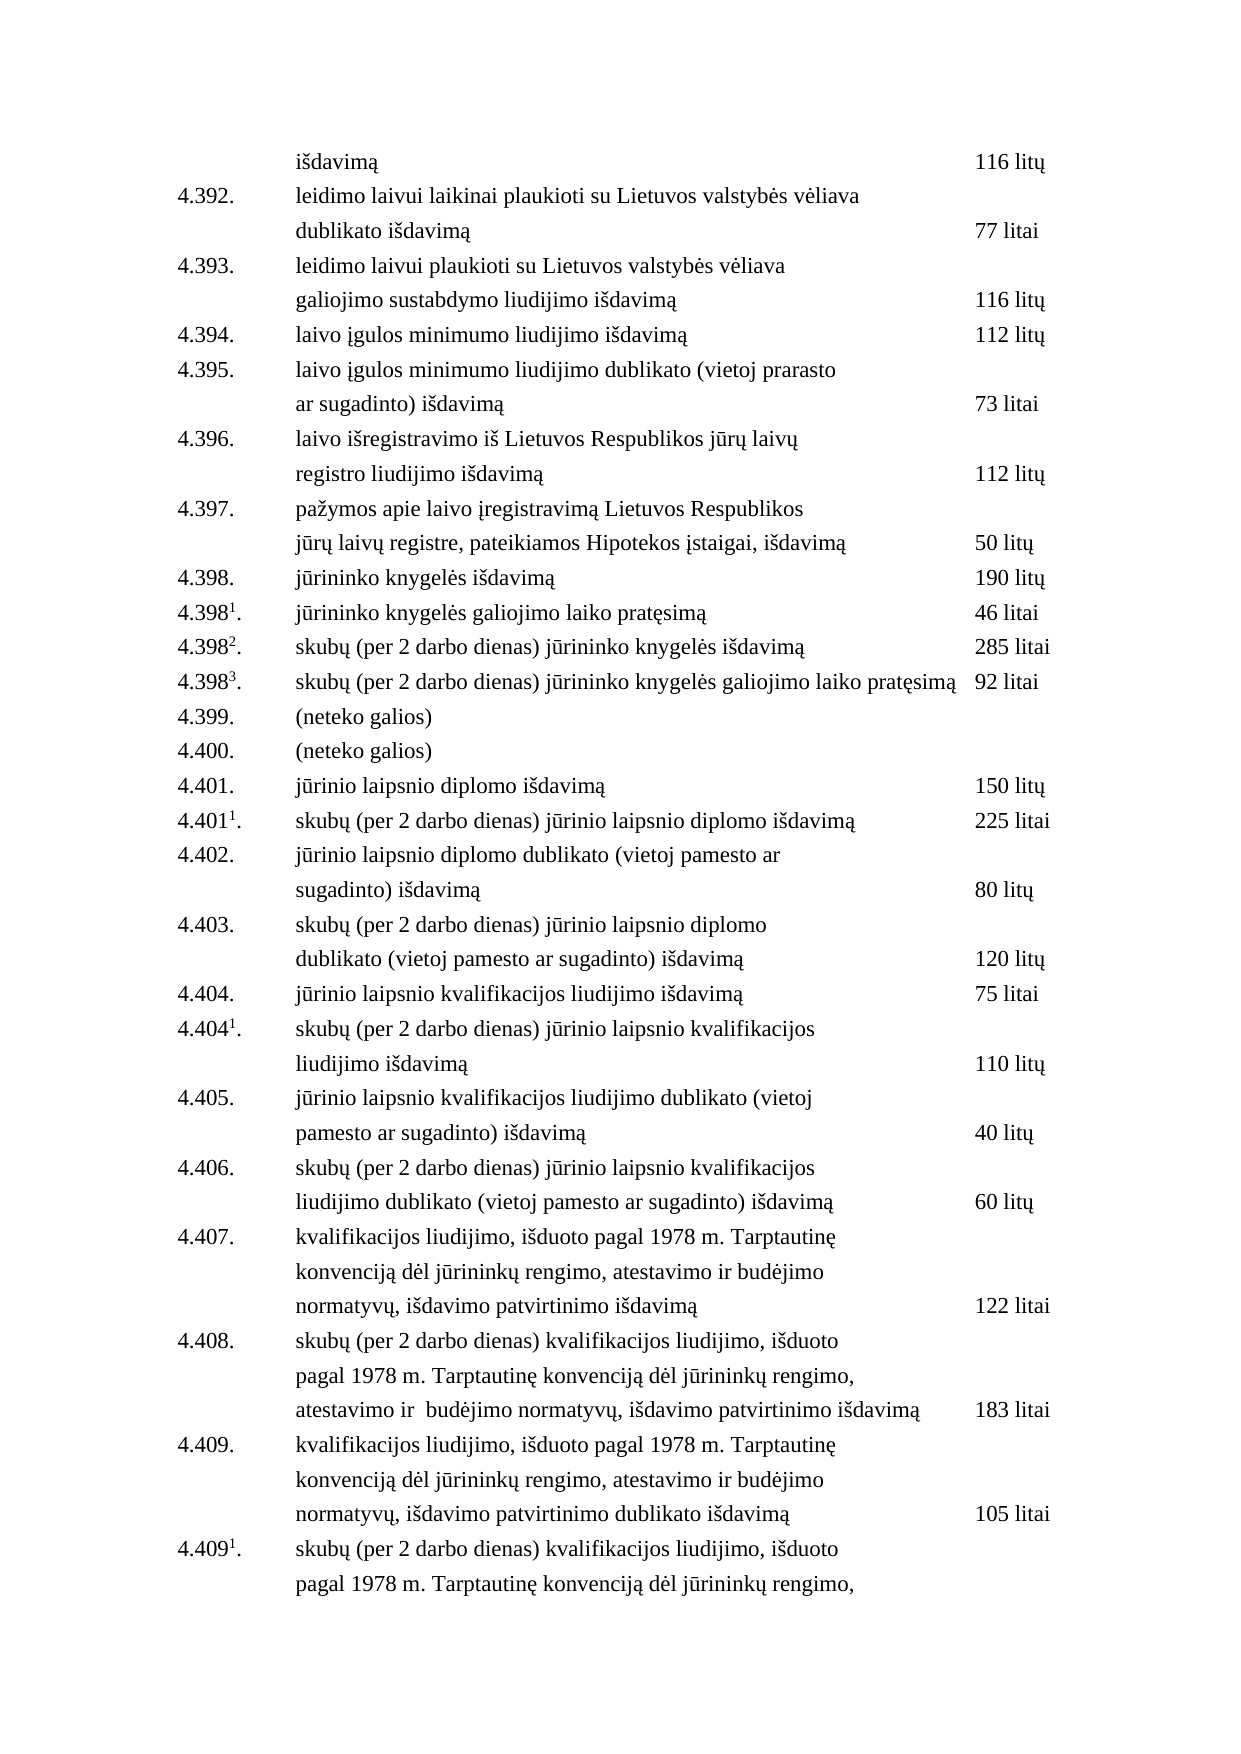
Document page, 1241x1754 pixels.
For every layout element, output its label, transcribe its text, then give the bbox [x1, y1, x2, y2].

text konvenciją dėl jūrininkų rengimo, atestavimo ir budėjimo [177, 1466, 1122, 1492]
text 4.409. kvalifikacijos liudijimo, išduoto pagal 1978 m. Tarptautinę [177, 1431, 1122, 1457]
text pamesto ar sugadinto) išdavimą 40 litų [177, 1119, 1122, 1145]
text atestavimo ir budėjimo normatyvų, išdavimo patvirtinimo išdavimą 183 litai [177, 1396, 1122, 1423]
text 4.396. laivo išregistravimo iš Lietuvos Respublikos jūrų laivų [177, 425, 1122, 452]
text 4.405. jūrinio laipsnio kvalifikacijos liudijimo dublikato (vietoj [177, 1084, 1122, 1111]
text 4.403. skubų (per 2 darbo dienas) jūrinio laipsnio diplomo [177, 911, 1122, 937]
text liudijimo išdavimą 110 litų [177, 1049, 1122, 1076]
text 4.406. skubų (per 2 darbo dienas) jūrinio laipsnio kvalifikacijos [177, 1154, 1122, 1180]
text 4.3981. jūrininko knygelės galiojimo laiko pratęsimą 46 litai [177, 599, 1122, 625]
text 4.394. laivo įgulos minimumo liudijimo išdavimą 112 litų [177, 321, 1122, 347]
text 4.404. jūrinio laipsnio kvalifikacijos liudijimo išdavimą 75 litai [177, 980, 1122, 1007]
text normatyvų, išdavimo patvirtinimo išdavimą 122 litai [177, 1292, 1122, 1319]
text 4.397. pažymos apie laivo įregistravimą Lietuvos Respublikos [177, 494, 1122, 521]
text 4.3982. skubų (per 2 darbo dienas) jūrininko knygelės išdavimą 285 litai [177, 633, 1122, 660]
text sugadinto) išdavimą 80 litų [177, 876, 1122, 902]
text 4.407. kvalifikacijos liudijimo, išduoto pagal 1978 m. Tarptautinę [177, 1223, 1122, 1249]
text 4.398. jūrininko knygelės išdavimą 190 litų [177, 564, 1122, 590]
text 4.399. (neteko galios) [177, 703, 1122, 729]
text dublikato išdavimą 77 litai [177, 217, 1122, 243]
text jūrų laivų registre, pateikiamos Hipotekos įstaigai, išdavimą 50 litų [177, 529, 1122, 556]
text 4.3983. skubų (per 2 darbo dienas) jūrininko knygelės galiojimo laiko pratęsimą 92 litai [177, 668, 1122, 694]
text liudijimo dublikato (vietoj pamesto ar sugadinto) išdavimą 60 litų [177, 1188, 1122, 1215]
text pagal 1978 m. Tarptautinę konvenciją dėl jūrininkų rengimo, [177, 1362, 1122, 1388]
text 4.400. (neteko galios) [177, 737, 1122, 764]
text 4.408. skubų (per 2 darbo dienas) kvalifikacijos liudijimo, išduoto [177, 1327, 1122, 1353]
text 4.395. laivo įgulos minimumo liudijimo dublikato (vietoj prarasto [177, 356, 1122, 382]
text konvenciją dėl jūrininkų rengimo, atestavimo ir budėjimo [177, 1258, 1122, 1284]
text išdavimą 116 litų [177, 148, 1122, 174]
text pagal 1978 m. Tarptautinę konvenciją dėl jūrininkų rengimo, [177, 1570, 1122, 1596]
text 4.402. jūrinio laipsnio diplomo dublikato (vietoj pamesto ar [177, 841, 1122, 868]
text 4.4041. skubų (per 2 darbo dienas) jūrinio laipsnio kvalifikacijos [177, 1015, 1122, 1041]
text 4.401. jūrinio laipsnio diplomo išdavimą 150 litų [177, 772, 1122, 798]
text ar sugadinto) išdavimą 73 litai [177, 391, 1122, 417]
text normatyvų, išdavimo patvirtinimo dublikato išdavimą 105 litai [177, 1501, 1122, 1527]
text dublikato (vietoj pamesto ar sugadinto) išdavimą 120 litų [177, 946, 1122, 972]
text galiojimo sustabdymo liudijimo išdavimą 116 litų [177, 286, 1122, 313]
text 4.4011. skubų (per 2 darbo dienas) jūrinio laipsnio diplomo išdavimą 225 litai [177, 807, 1122, 833]
text registro liudijimo išdavimą 112 litų [177, 460, 1122, 486]
text 4.392. leidimo laivui laikinai plaukioti su Lietuvos valstybės vėliava [177, 182, 1122, 209]
text 4.4091. skubų (per 2 darbo dienas) kvalifikacijos liudijimo, išduoto [177, 1535, 1122, 1562]
text 4.393. leidimo laivui plaukioti su Lietuvos valstybės vėliava [177, 252, 1122, 278]
